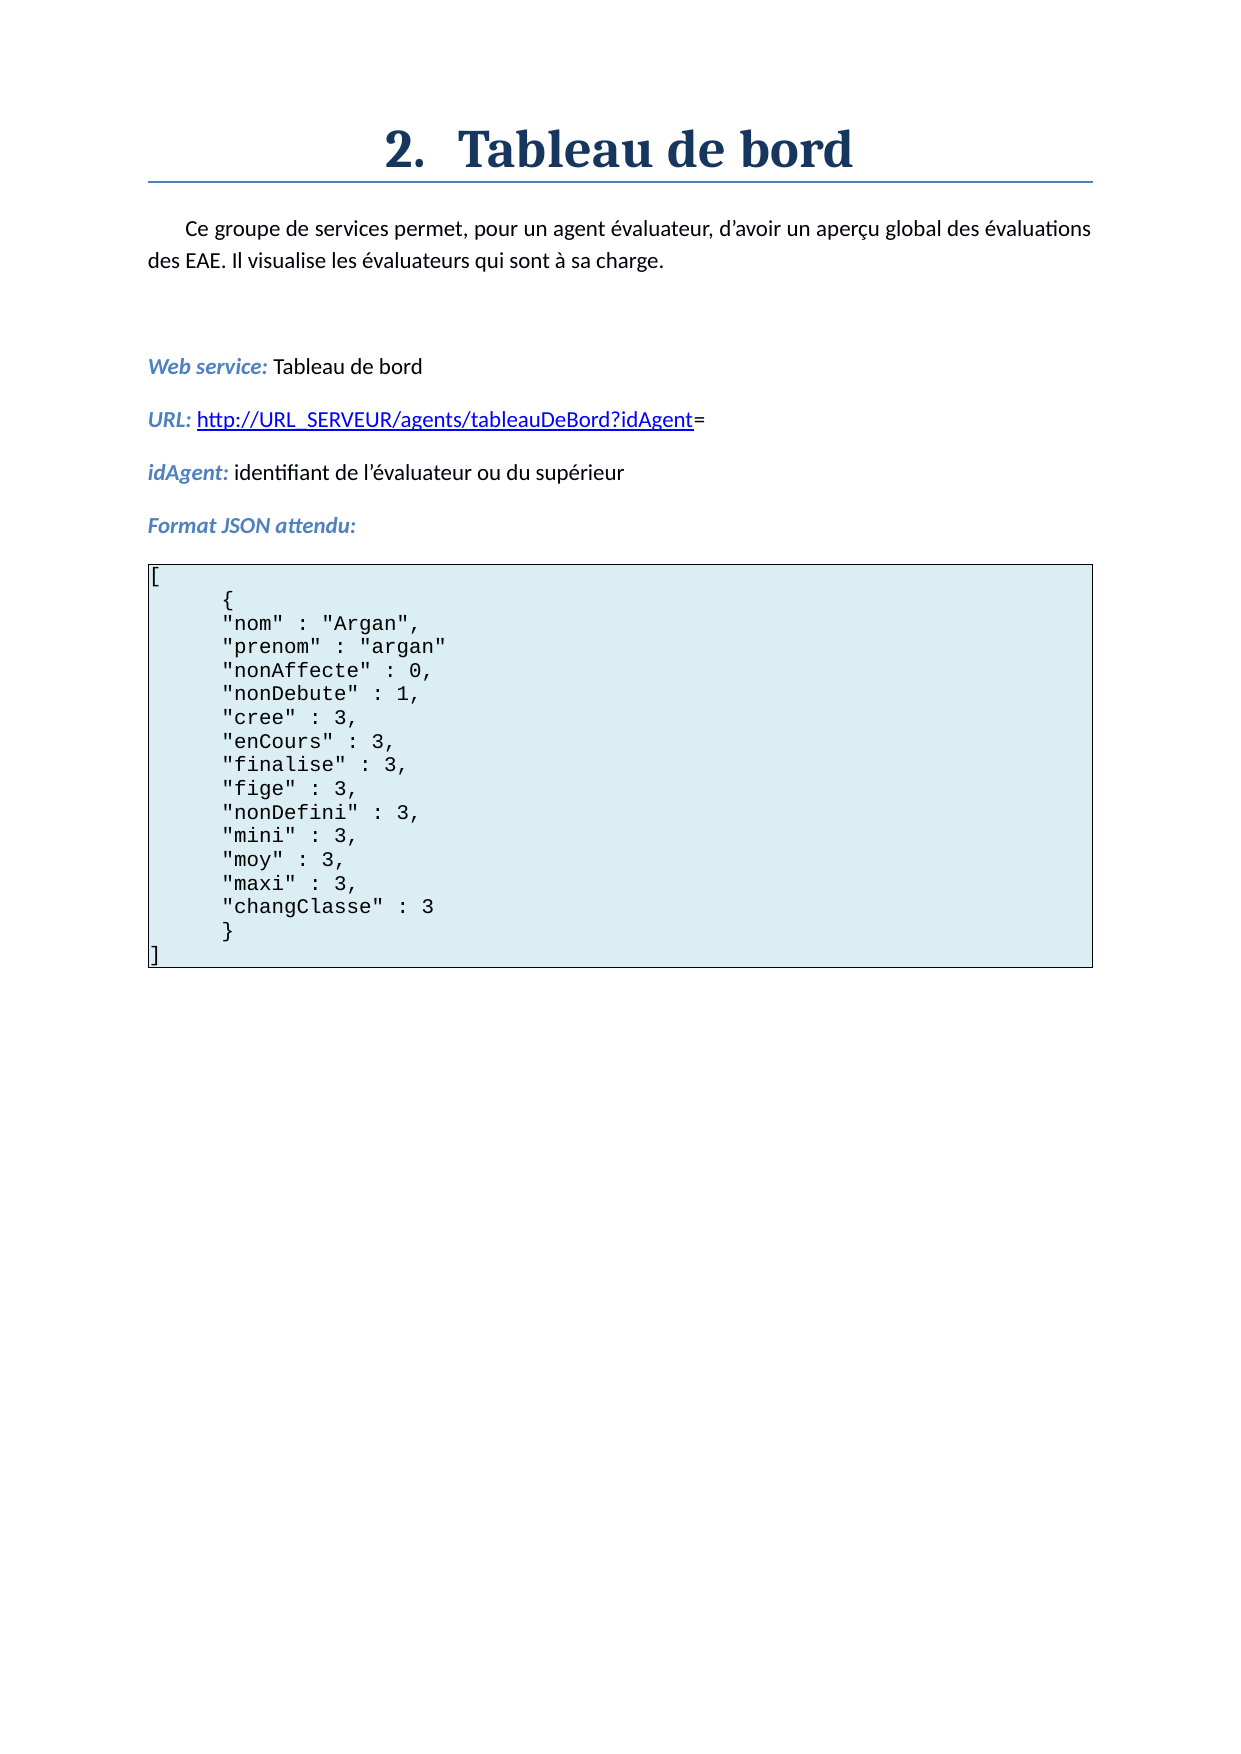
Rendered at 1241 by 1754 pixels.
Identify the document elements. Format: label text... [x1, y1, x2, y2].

text "changClasse" : 3 [149, 895, 1092, 919]
text "nonAffecte" : 0, [149, 659, 1092, 682]
text Web service: Tableau de bord [148, 352, 1093, 380]
text "maxi" : 3, [149, 872, 1092, 895]
text idAgent: identifiant de l’évaluateur ou du supérieur [148, 458, 1093, 486]
title 2. Tableau de bord [148, 118, 1093, 181]
text "nom" : "Argan", [149, 611, 1092, 635]
text } [149, 919, 1092, 942]
text "nonDefini" : 3, [149, 801, 1092, 824]
text Format JSON attendu: [148, 511, 1093, 539]
text "finalise" : 3, [149, 753, 1092, 777]
text "enCours" : 3, [149, 730, 1092, 753]
text "moy" : 3, [149, 848, 1092, 872]
text "mini" : 3, [149, 824, 1092, 848]
text "nonDebute" : 1, [149, 682, 1092, 706]
text "fige" : 3, [149, 777, 1092, 801]
text Ce groupe de services permet, pour un agent évaluateur, d’avoir un aperçu global des évaluations des EAE. Il visualise les évaluateurs qui sont à sa charge. [148, 214, 1093, 274]
text [ [149, 565, 1092, 588]
text ] [149, 942, 1092, 967]
text "cree" : 3, [149, 706, 1092, 730]
text "prenom" : "argan" [149, 635, 1092, 659]
text URL: http://URL_SERVEUR/agents/tableauDeBord?idAgent= [148, 405, 1093, 433]
text { [149, 588, 1092, 611]
